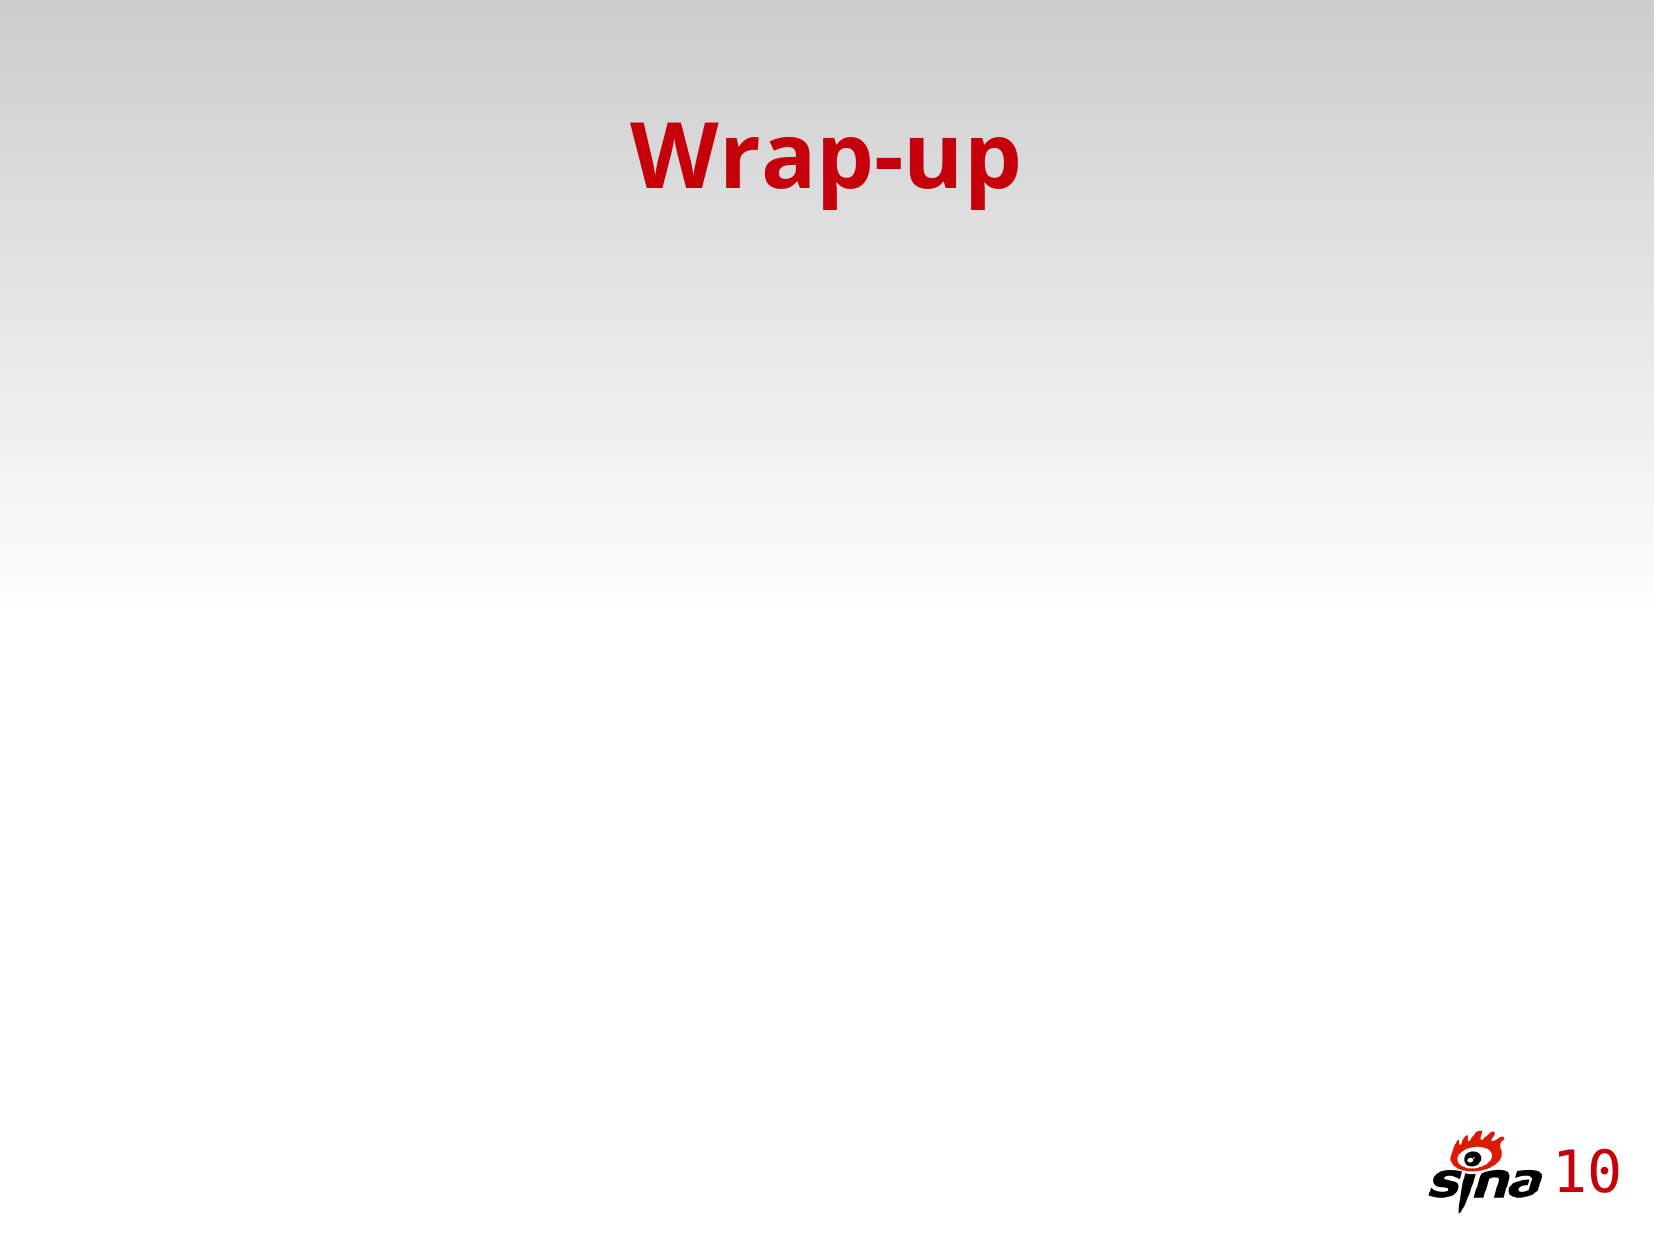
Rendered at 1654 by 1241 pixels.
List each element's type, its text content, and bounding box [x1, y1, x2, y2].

picture [1400, 1087, 1570, 1241]
title Wrap-up [82, 49, 1571, 257]
